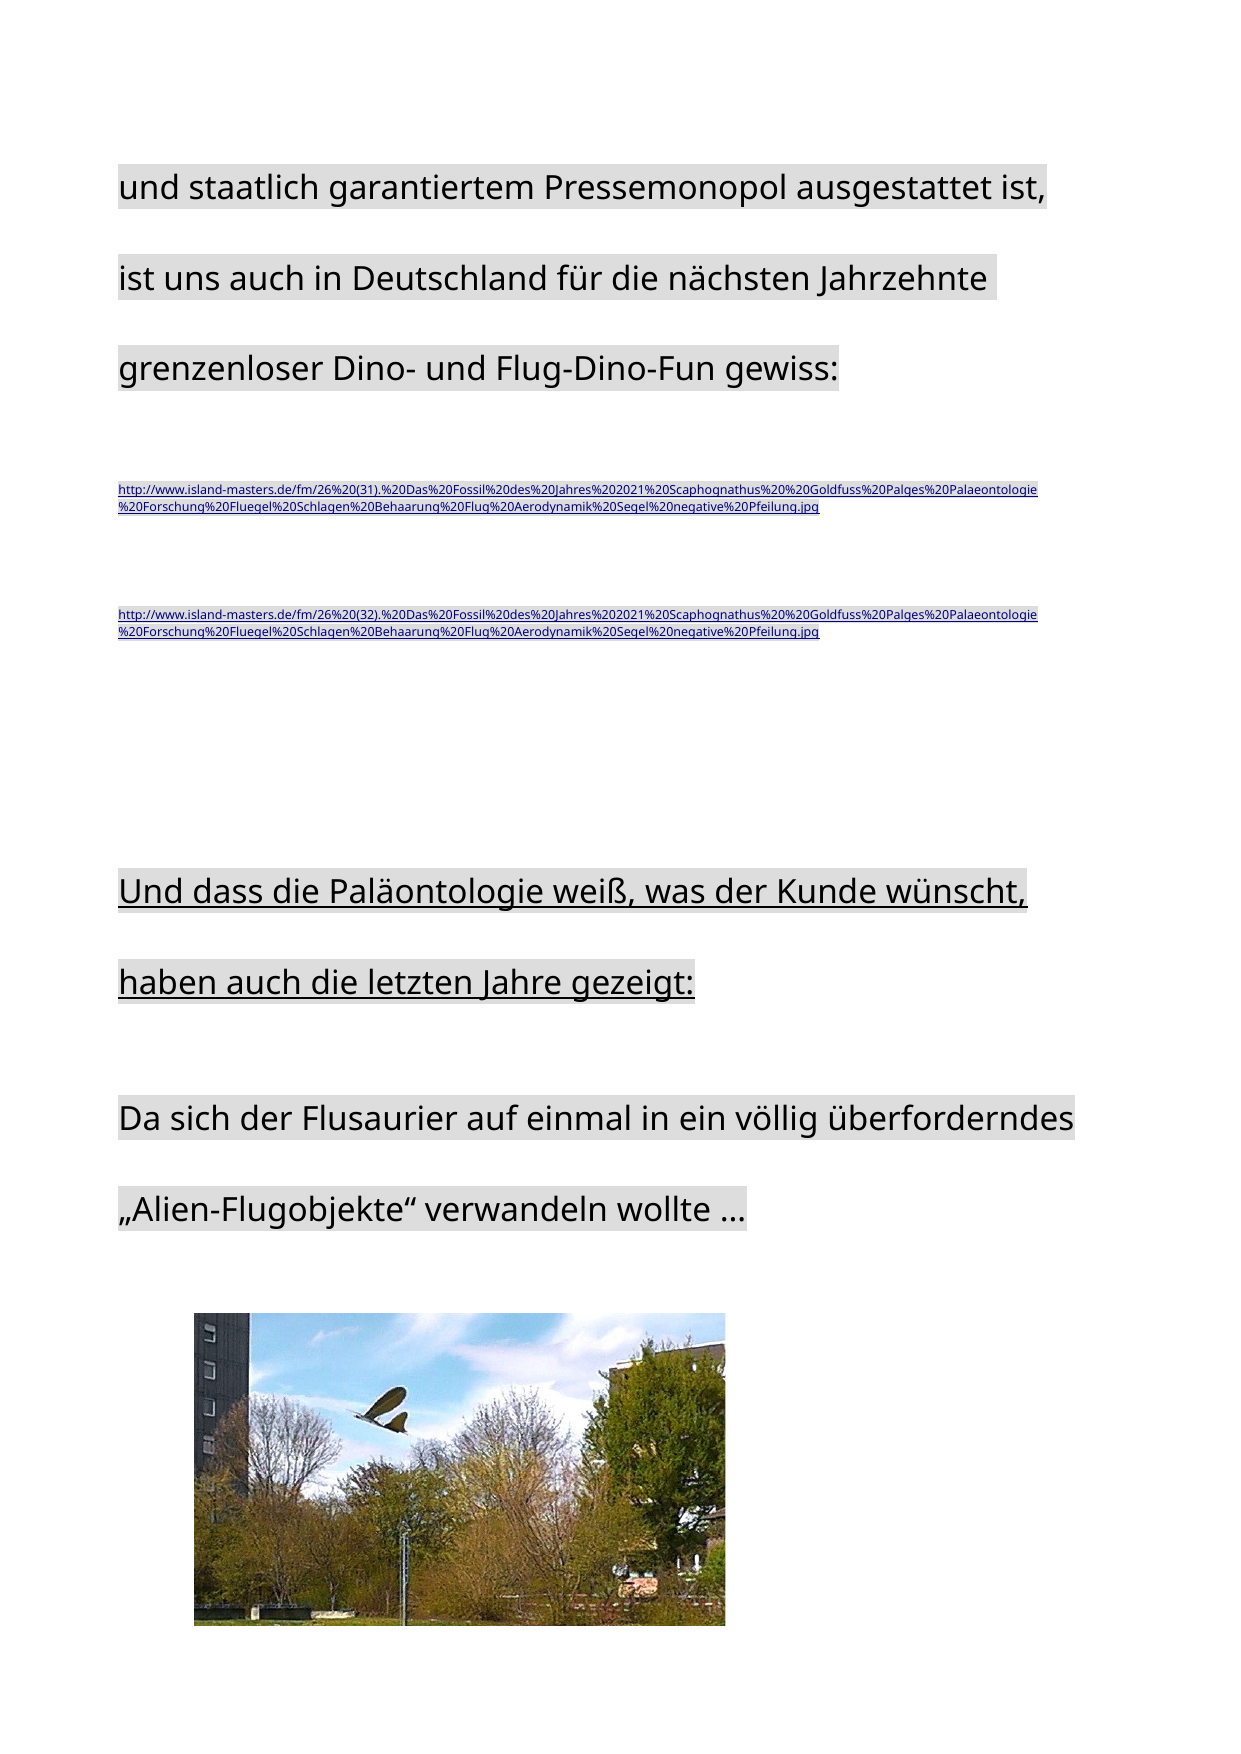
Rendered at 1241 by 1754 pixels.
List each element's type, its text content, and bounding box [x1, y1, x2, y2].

text haben auch die letzten Jahre gezeigt: [118, 958, 1122, 1004]
picture [194, 1313, 726, 1626]
text http://www.island-masters.de/fm/26%20(32).%20Das%20Fossil%20des%20Jahres%202021%20Scaphognathus%20%20Goldfuss%20Palges%20Palaeontologie%20Forschung%20Fluegel%20Schlagen%20Behaarung%20Flug%20Aerodynamik%20Segel%20negative%20Pfeilung.jpg [118, 606, 1122, 641]
text grenzenloser Dino- und Flug-Dino-Fun gewiss: [118, 345, 1122, 391]
text http://www.island-masters.de/fm/26%20(31).%20Das%20Fossil%20des%20Jahres%202021%20Scaphognathus%20%20Goldfuss%20Palges%20Palaeontologie%20Forschung%20Fluegel%20Schlagen%20Behaarung%20Flug%20Aerodynamik%20Segel%20negative%20Pfeilung.jpg [118, 481, 1122, 516]
text „Alien-Flugobjekte“ verwandeln wollte … [118, 1186, 1122, 1231]
text ist uns auch in Deutschland für die nächsten Jahrzehnte [118, 254, 1122, 300]
text Da sich der Flusaurier auf einmal in ein völlig überforderndes [118, 1095, 1122, 1140]
text und staatlich garantiertem Pressemonopol ausgestattet ist, [118, 163, 1122, 209]
text Und dass die Paläontologie weiß, was der Kunde wünscht, [118, 868, 1122, 913]
